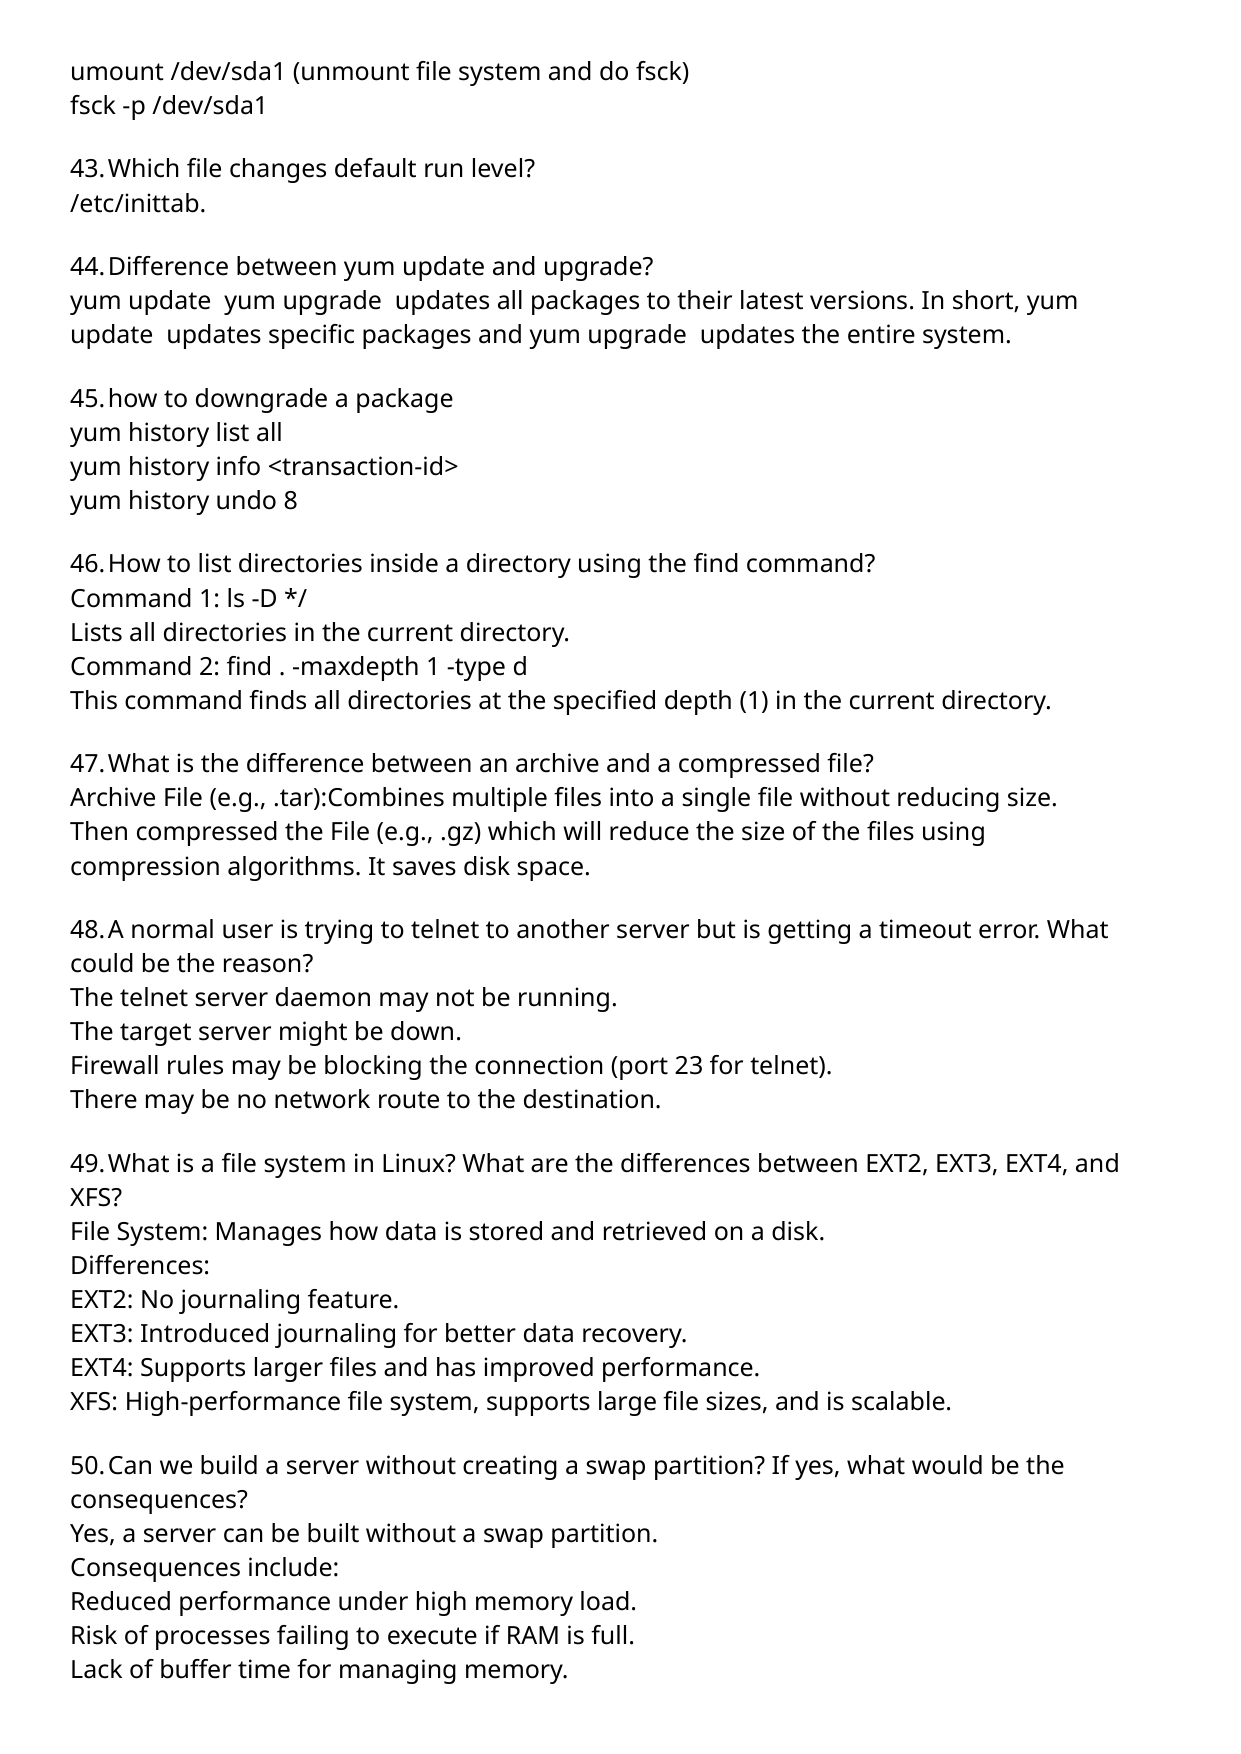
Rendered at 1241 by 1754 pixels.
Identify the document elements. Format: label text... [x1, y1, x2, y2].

list What is a file system in Linux? What are the differences between EXT2, EXT3, EXT4, and XFS? File System: Manages how data is stored and retrieved on a disk. Differences: EXT2: No journaling feature. EXT3: Introduced journaling for better data recovery. EXT4: Supports larger files and has improved performance. XFS: High-performance file system, supports large file sizes, and is scalable. [70, 1146, 1129, 1418]
list Difference between yum update and upgrade? yum update yum upgrade updates all packages to their latest versions. In short, yum update updates specific packages and yum upgrade updates the entire system. [70, 249, 1129, 351]
list Can we build a server without creating a swap partition? If yes, what would be the consequences? Yes, a server can be built without a swap partition. Consequences include: Reduced performance under high memory load. Risk of processes failing to execute if RAM is full. Lack of buffer time for managing memory. [70, 1447, 1129, 1686]
list Which file changes default run level? /etc/inittab. [70, 151, 1129, 219]
list umount /dev/sda1 (unmount file system and do fsck) fsck -p /dev/sda1 [70, 53, 1129, 122]
list How to list directories inside a directory using the find command? Command 1: ls -D */ Lists all directories in the current directory. Command 2: find . -maxdepth 1 -type d This command finds all directories at the specified depth (1) in the current directory. [70, 546, 1129, 716]
list how to downgrade a package yum history list all yum history info <transaction-id> yum history undo 8 [70, 380, 1129, 517]
list A normal user is trying to telnet to another server but is getting a timeout error. What could be the reason? The telnet server daemon may not be running. The target server might be down. Firewall rules may be blocking the connection (port 23 for telnet). There may be no network route to the destination. [70, 912, 1129, 1116]
list What is the difference between an archive and a compressed file? Archive File (e.g., .tar):Combines multiple files into a single file without reducing size. Then compressed the File (e.g., .gz) which will reduce the size of the files using compression algorithms. It saves disk space. [70, 746, 1129, 882]
